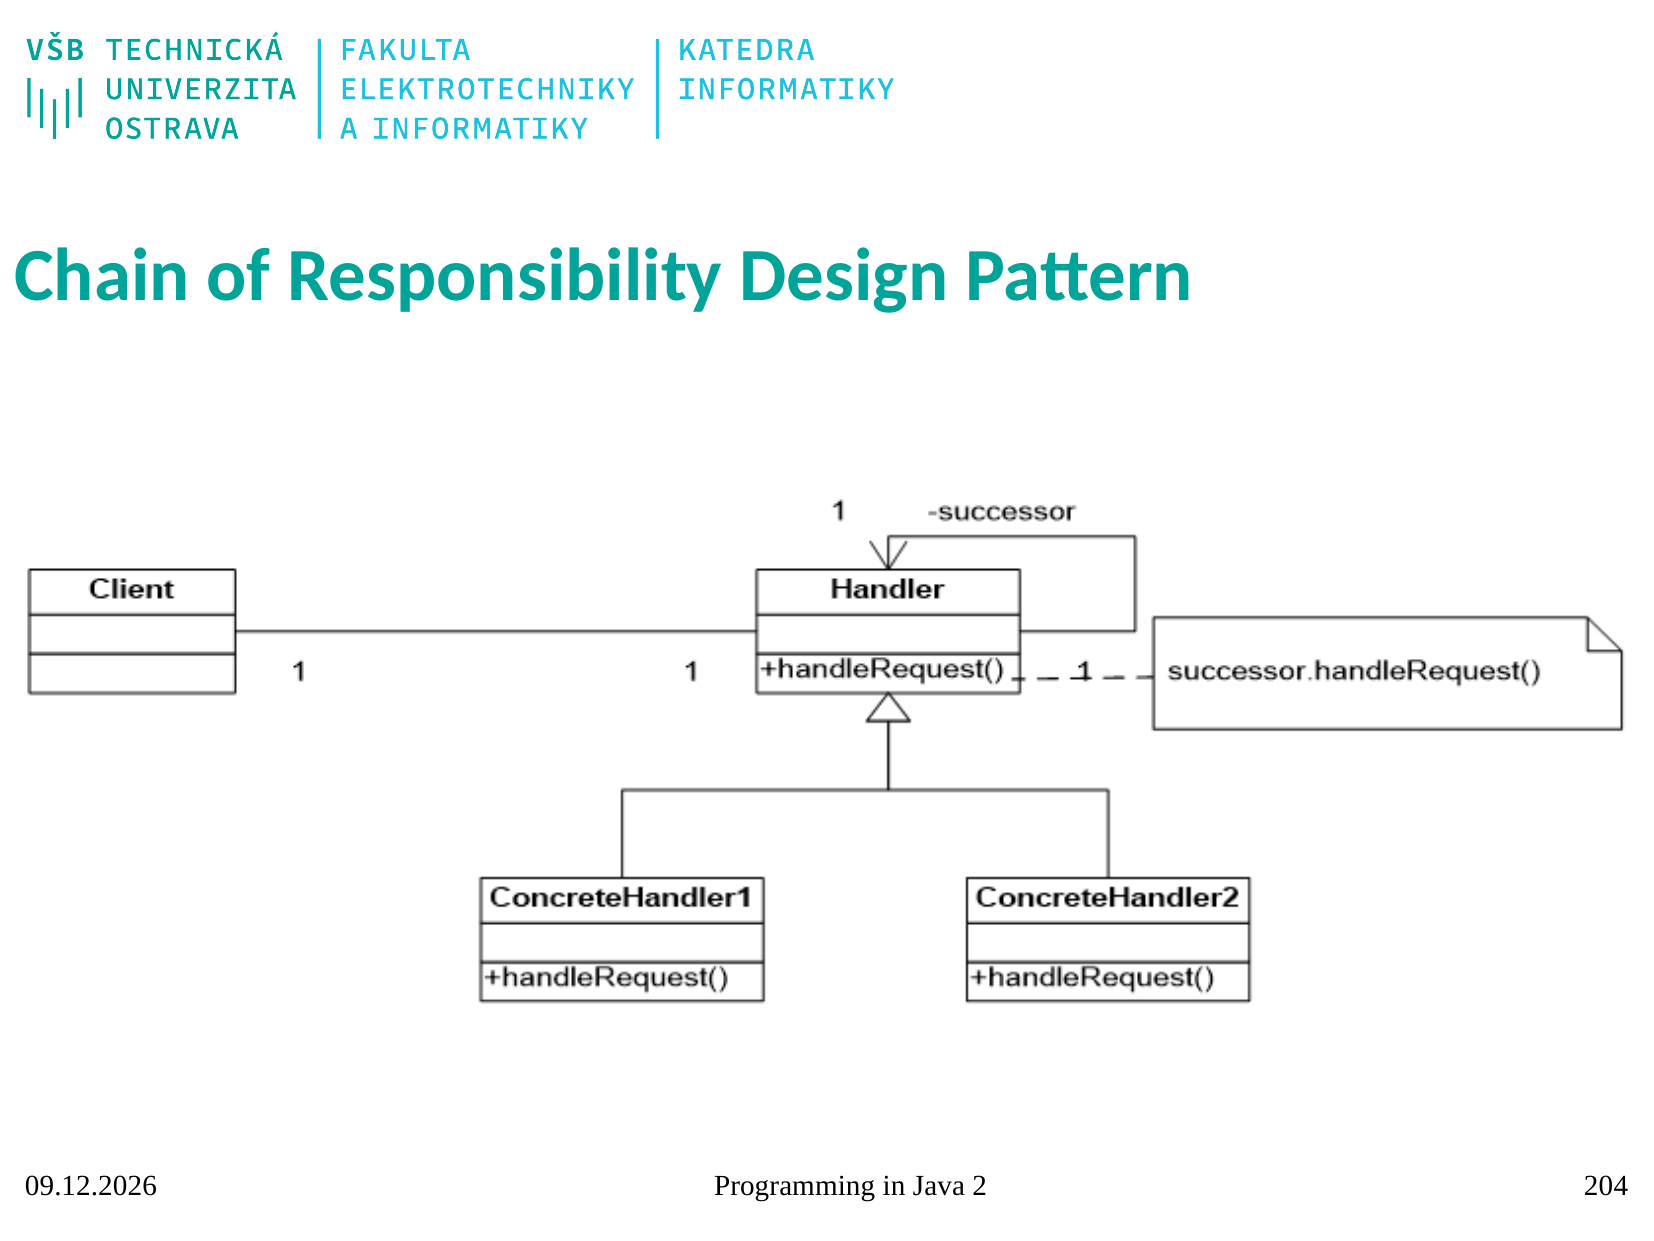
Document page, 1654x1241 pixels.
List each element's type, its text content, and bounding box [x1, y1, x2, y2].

picture [26, 31, 894, 139]
picture [24, 492, 1629, 1008]
title Chain of Responsibility Design Pattern [14, 165, 1619, 319]
